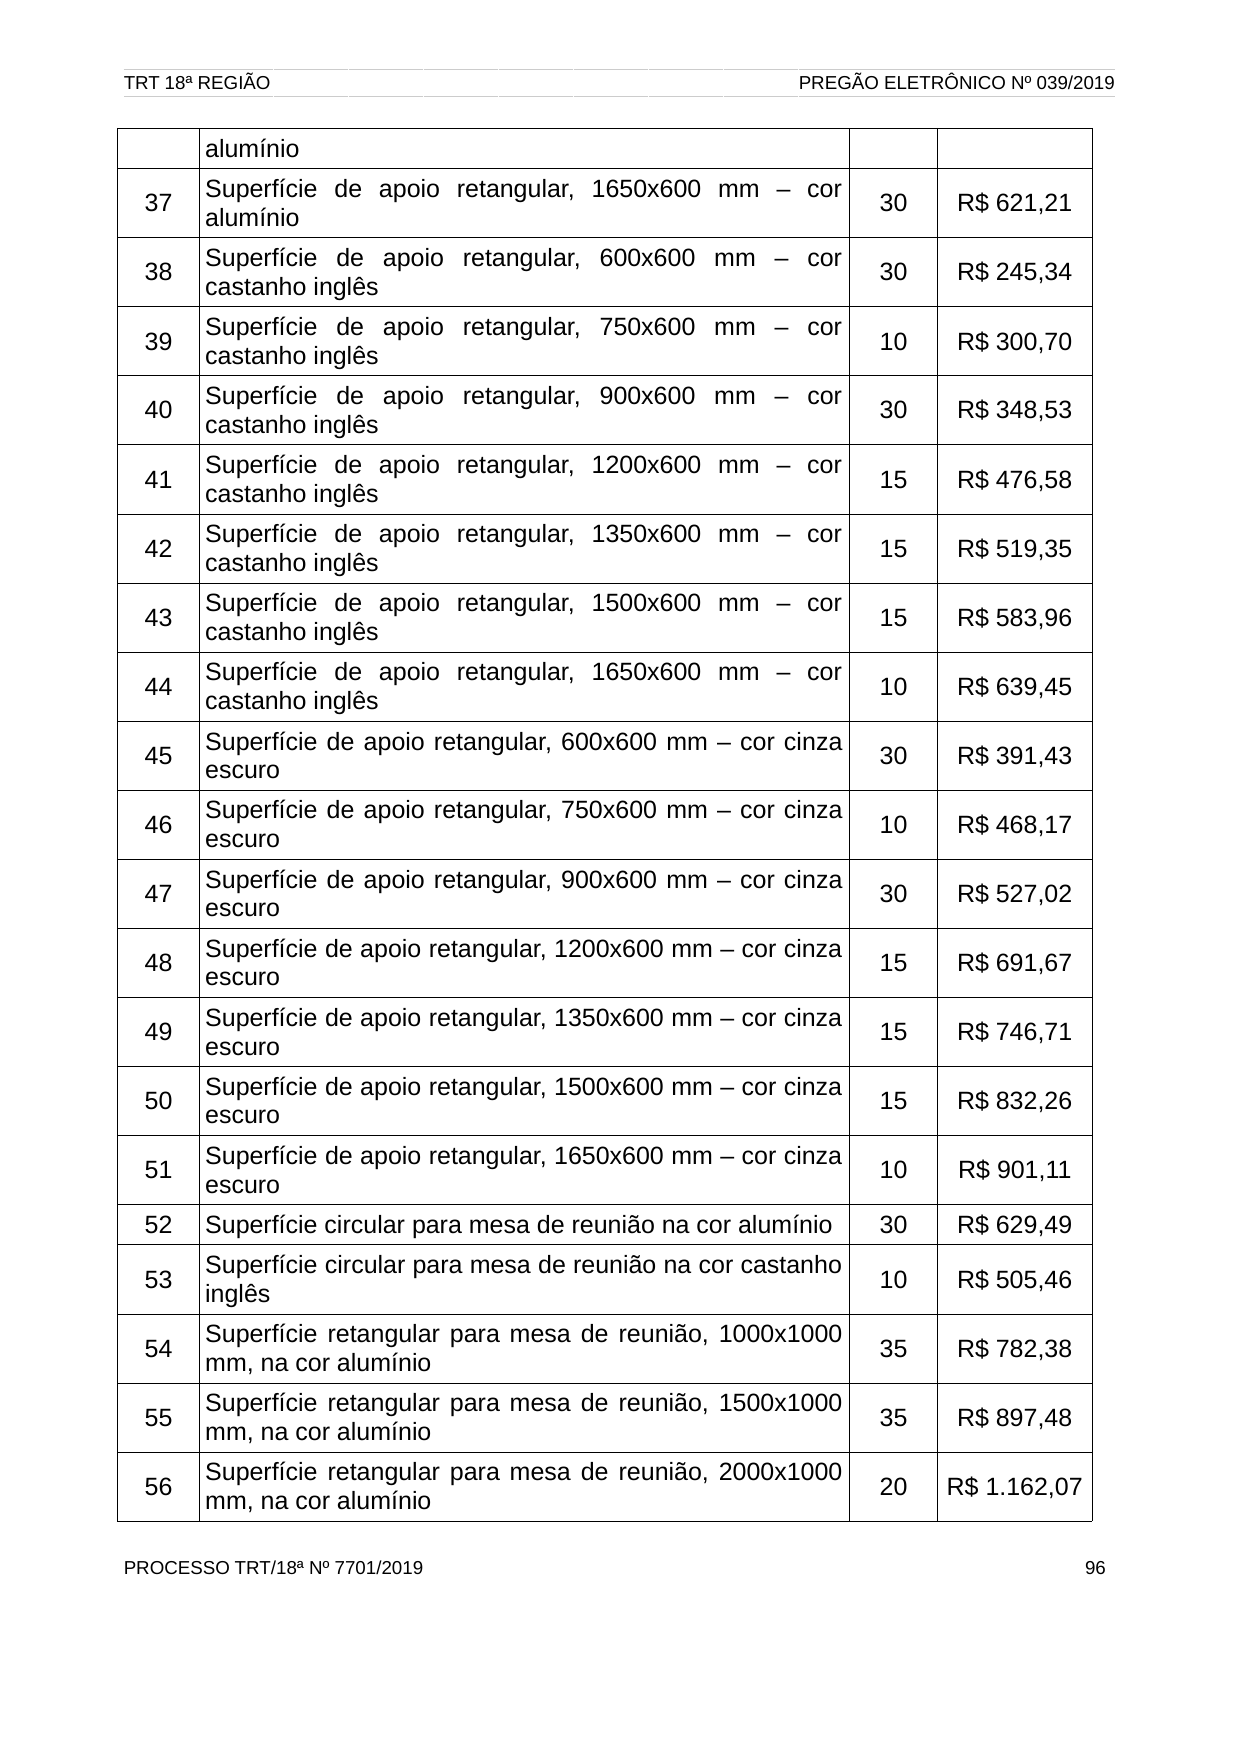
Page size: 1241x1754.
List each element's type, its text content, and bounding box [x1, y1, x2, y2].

table_cell Superfície circular para mesa de reunião na cor alumínio [200, 1205, 849, 1244]
table_cell 35 [850, 1315, 937, 1382]
table_cell 30 [850, 1205, 937, 1244]
table_cell 54 [118, 1315, 199, 1382]
table_cell 20 [850, 1453, 937, 1521]
table_cell Superfície de apoio retangular, 600x600 mm – cor castanho inglês [200, 238, 849, 306]
table_cell 15 [850, 1067, 937, 1135]
table_cell Superfície de apoio retangular, 750x600 mm – cor castanho inglês [200, 307, 849, 375]
table_cell 40 [118, 376, 199, 444]
table_cell 48 [118, 929, 199, 997]
table_cell 10 [850, 653, 937, 721]
table_cell R$ 527,02 [938, 860, 1092, 928]
table_cell 10 [850, 307, 937, 375]
table_cell R$ 300,70 [938, 307, 1092, 375]
table_cell 52 [118, 1205, 199, 1244]
table_cell 30 [850, 722, 937, 790]
table_cell 15 [850, 929, 937, 997]
table_cell R$ 832,26 [938, 1067, 1092, 1135]
table_cell R$ 897,48 [938, 1384, 1092, 1452]
table_cell 44 [118, 653, 199, 721]
table_cell R$ 621,21 [938, 169, 1092, 237]
table_cell R$ 468,17 [938, 791, 1092, 859]
table_cell Superfície de apoio retangular, 750x600 mm – cor cinza escuro [200, 791, 849, 859]
table_cell 30 [850, 376, 937, 444]
table_cell Superfície de apoio retangular, 1200x600 mm – cor castanho inglês [200, 445, 849, 513]
table_cell 30 [850, 860, 937, 928]
table_cell Superfície de apoio retangular, 900x600 mm – cor castanho inglês [200, 376, 849, 444]
table_cell 41 [118, 445, 199, 513]
table_cell R$ 505,46 [938, 1245, 1092, 1313]
table_cell R$ 746,71 [938, 998, 1092, 1066]
table_cell R$ 583,96 [938, 584, 1092, 652]
table_cell 10 [850, 791, 937, 859]
table_cell 30 [850, 238, 937, 306]
table_cell Superfície de apoio retangular, 1650x600 mm – cor alumínio [200, 169, 849, 237]
table_cell Superfície retangular para mesa de reunião, 1000x1000 mm, na cor alumínio [200, 1315, 849, 1382]
table_cell 15 [850, 445, 937, 513]
table_cell Superfície retangular para mesa de reunião, 2000x1000 mm, na cor alumínio [200, 1453, 849, 1521]
table_cell 30 [850, 169, 937, 237]
table_cell R$ 476,58 [938, 445, 1092, 513]
table_cell R$ 691,67 [938, 929, 1092, 997]
table_cell 43 [118, 584, 199, 652]
table_cell Superfície de apoio retangular, 900x600 mm – cor cinza escuro [200, 860, 849, 928]
table_cell Superfície de apoio retangular, 1200x600 mm – cor cinza escuro [200, 929, 849, 997]
table_cell 10 [850, 1245, 937, 1313]
table_cell 15 [850, 998, 937, 1066]
table_cell [938, 129, 1092, 168]
table_cell 37 [118, 169, 199, 237]
table_cell 49 [118, 998, 199, 1066]
table_cell 55 [118, 1384, 199, 1452]
table_cell R$ 639,45 [938, 653, 1092, 721]
table_cell Superfície de apoio retangular, 1500x600 mm – cor castanho inglês [200, 584, 849, 652]
table_cell Superfície circular para mesa de reunião na cor castanho inglês [200, 1245, 849, 1313]
table_cell 10 [850, 1136, 937, 1204]
table_cell R$ 782,38 [938, 1315, 1092, 1382]
table_cell 42 [118, 515, 199, 582]
table_cell R$ 629,49 [938, 1205, 1092, 1244]
table_cell [850, 129, 937, 168]
table_cell Superfície de apoio retangular, 1650x600 mm – cor cinza escuro [200, 1136, 849, 1204]
table_cell R$ 519,35 [938, 515, 1092, 582]
table_cell 39 [118, 307, 199, 375]
table_cell 35 [850, 1384, 937, 1452]
table_cell 46 [118, 791, 199, 859]
table_cell 47 [118, 860, 199, 928]
table_cell R$ 348,53 [938, 376, 1092, 444]
table_cell 38 [118, 238, 199, 306]
table_cell 45 [118, 722, 199, 790]
table_cell 51 [118, 1136, 199, 1204]
table_cell alumínio [200, 129, 849, 168]
table_cell R$ 901,11 [938, 1136, 1092, 1204]
table_cell 15 [850, 584, 937, 652]
table_cell Superfície de apoio retangular, 1350x600 mm – cor castanho inglês [200, 515, 849, 582]
table_cell Superfície de apoio retangular, 1500x600 mm – cor cinza escuro [200, 1067, 849, 1135]
table_cell 15 [850, 515, 937, 582]
table_cell R$ 391,43 [938, 722, 1092, 790]
table_cell 50 [118, 1067, 199, 1135]
table_cell 53 [118, 1245, 199, 1313]
table_cell Superfície de apoio retangular, 1350x600 mm – cor cinza escuro [200, 998, 849, 1066]
table_cell 56 [118, 1453, 199, 1521]
table_cell Superfície de apoio retangular, 600x600 mm – cor cinza escuro [200, 722, 849, 790]
table_cell Superfície de apoio retangular, 1650x600 mm – cor castanho inglês [200, 653, 849, 721]
table_cell [118, 129, 199, 168]
table_cell Superfície retangular para mesa de reunião, 1500x1000 mm, na cor alumínio [200, 1384, 849, 1452]
table_cell R$ 1.162,07 [938, 1453, 1092, 1521]
table_cell R$ 245,34 [938, 238, 1092, 306]
